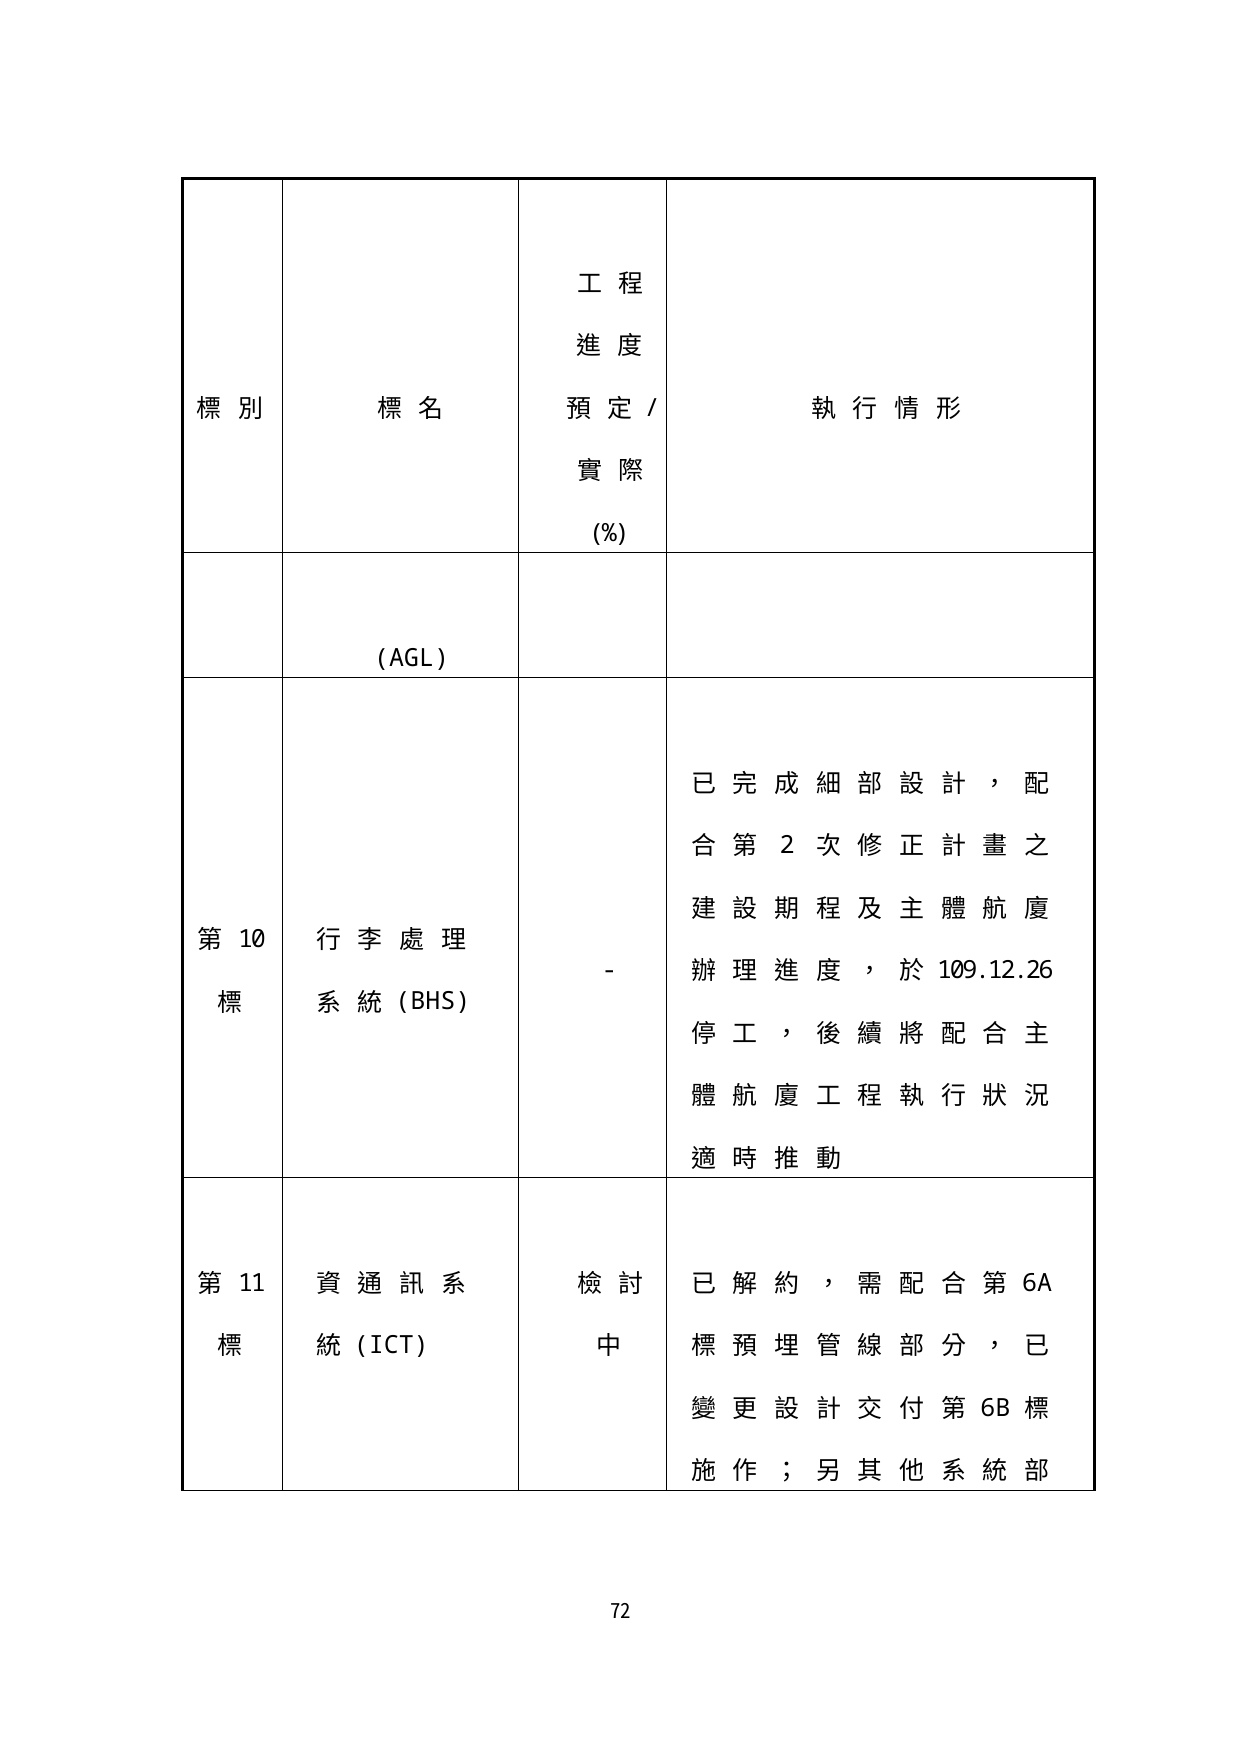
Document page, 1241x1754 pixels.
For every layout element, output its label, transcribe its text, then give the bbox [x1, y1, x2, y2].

table_cell 行李處理系統(BHS) [283, 678, 518, 1177]
table_cell [184, 553, 282, 677]
table_cell 第10標 [184, 678, 282, 1177]
table_cell 第11標 [184, 1178, 282, 1490]
table_cell (AGL) [283, 553, 518, 677]
table_header 標別 [184, 180, 282, 552]
table_cell 檢討中 [519, 1178, 666, 1490]
table_cell 已解約，需配合第6A標預埋管線部分，已變更設計交付第6B標施作；另其他系統部 [667, 1178, 1093, 1490]
table_cell 資通訊系統(ICT) [283, 1178, 518, 1490]
table_cell - [519, 678, 666, 1177]
table_cell [667, 553, 1093, 677]
table_header 工程進度 預定/實際(%) [519, 180, 666, 552]
table_header 標名 [283, 180, 518, 552]
table_cell [519, 553, 666, 677]
table_cell 已完成細部設計，配合第2次修正計畫之建設期程及主體航廈辦理進度，於109.12.26停工，後續將配合主體航廈工程執行狀況適時推動 [667, 678, 1093, 1177]
table_header 執行情形 [667, 180, 1093, 552]
